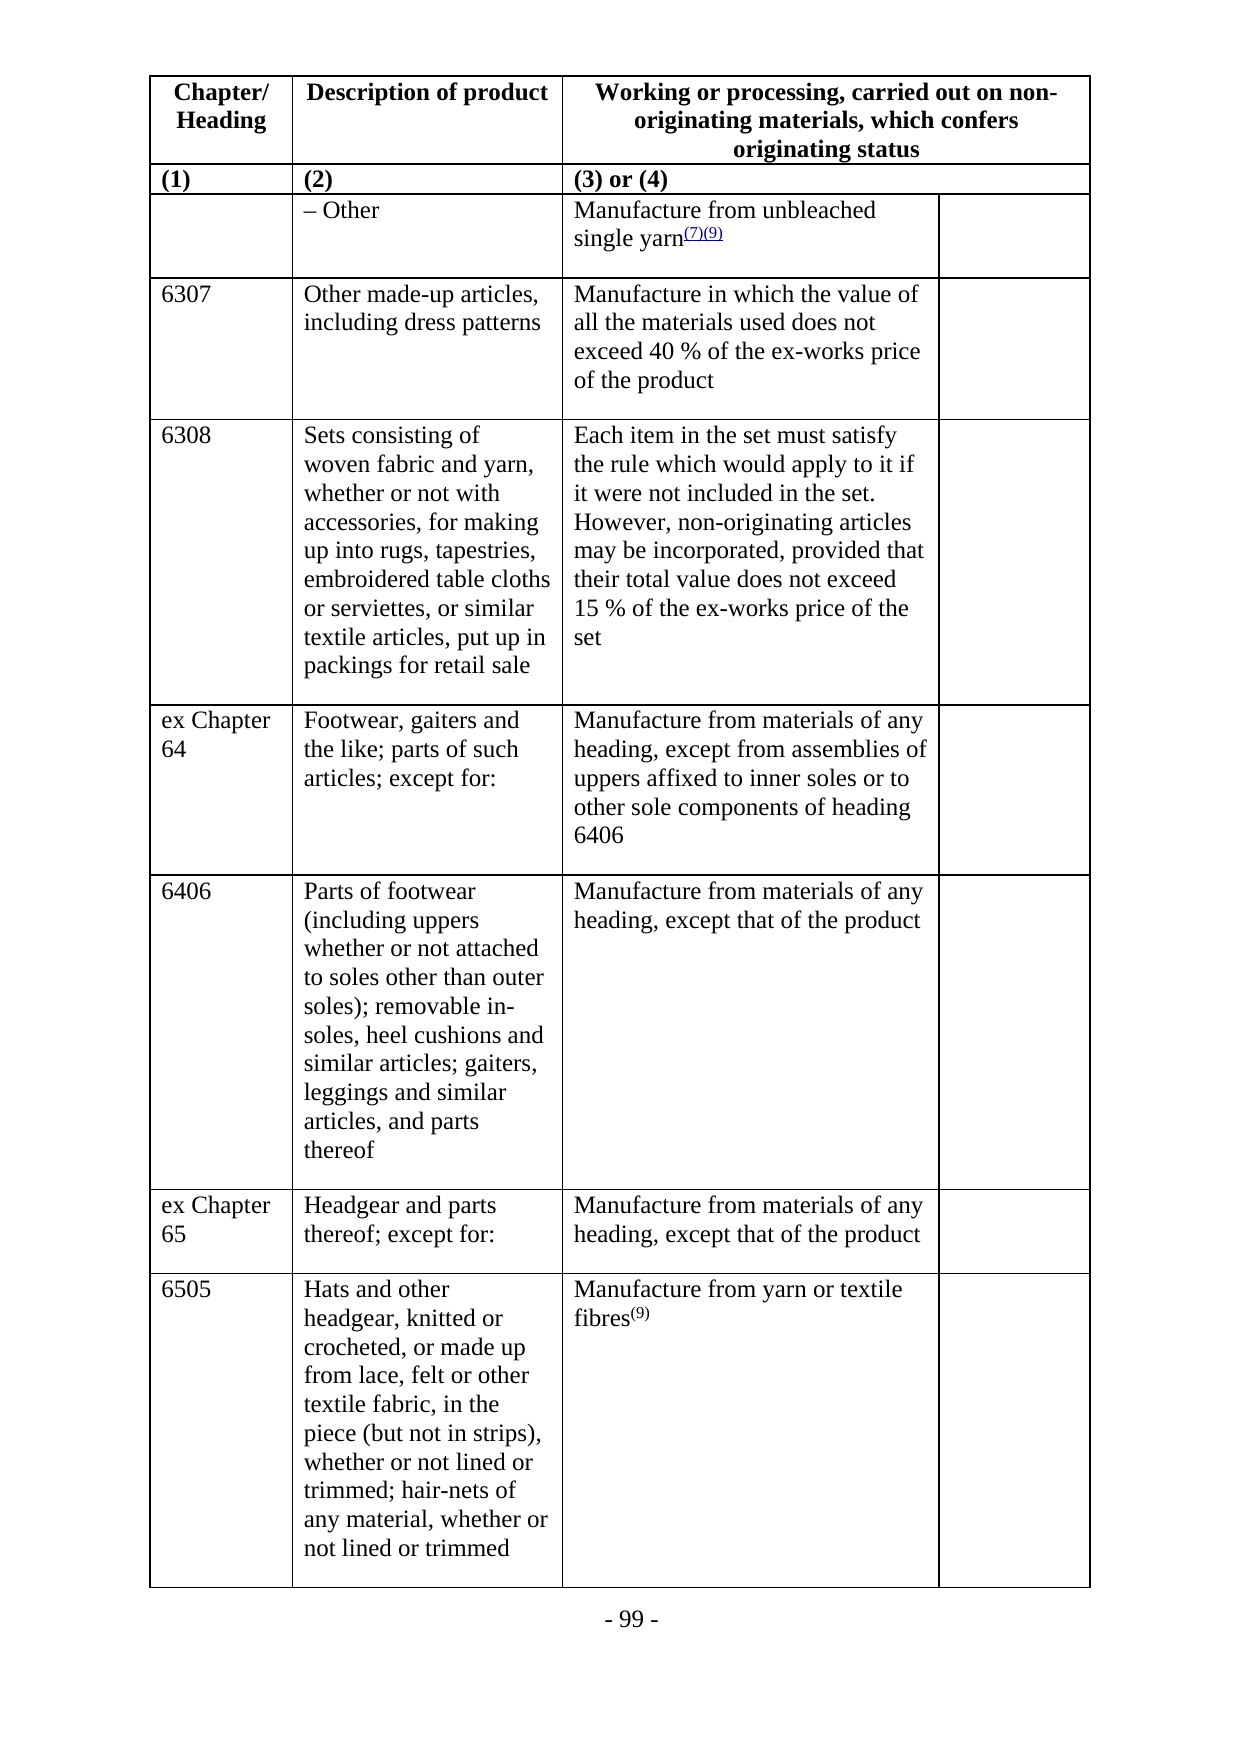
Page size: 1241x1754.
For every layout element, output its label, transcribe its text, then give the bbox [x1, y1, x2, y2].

table_cell Parts of footwear (including uppers whether or not attached to soles other than outer soles); removable in-soles, heel cushions and similar articles; gaiters, leggings and similar articles, and parts thereof [293, 876, 562, 1188]
table_cell Sets consisting of woven fabric and yarn, whether or not with accessories, for making up into rugs, tapestries, embroidered table cloths or serviettes, or similar textile articles, put up in packings for retail sale [293, 420, 562, 704]
table_cell [151, 195, 292, 277]
table_cell [940, 195, 1089, 277]
table_cell Manufacture in which the value of all the materials used does not exceed 40 % of the ex-works price of the product [563, 279, 938, 419]
table_cell 6505 [151, 1274, 292, 1587]
table_cell [940, 1190, 1089, 1272]
table_cell Other made-up articles, including dress patterns [293, 279, 562, 419]
table_cell 6308 [151, 420, 292, 704]
table_cell [940, 1274, 1089, 1587]
table_cell Manufacture from yarn or textile fibres(9) [563, 1274, 938, 1587]
table_cell [940, 279, 1089, 419]
table_cell Manufacture from materials of any heading, except from assemblies of uppers affixed to inner soles or to other sole components of heading 6406 [563, 706, 938, 874]
table_cell Manufacture from materials of any heading, except that of the product [563, 1190, 938, 1272]
table_cell Manufacture from unbleached single yarn(7)(9) [563, 195, 938, 277]
table_cell [940, 420, 1089, 704]
table_cell Manufacture from materials of any heading, except that of the product [563, 876, 938, 1188]
table_cell ex Chapter 64 [151, 706, 292, 874]
table_cell Headgear and parts thereof; except for: [293, 1190, 562, 1272]
table_cell – Other [293, 195, 562, 277]
table_header Description of product [293, 77, 562, 163]
table_cell 6307 [151, 279, 292, 419]
table_cell (2) [293, 165, 562, 193]
table_cell Footwear, gaiters and the like; parts of such articles; except for: [293, 706, 562, 874]
table_cell 6406 [151, 876, 292, 1188]
table_cell Each item in the set must satisfy the rule which would apply to it if it were not included in the set. However, non-originating articles may be incorporated, provided that their total value does not exceed 15 % of the ex-works price of the set [563, 420, 938, 704]
table_cell (1) [151, 165, 292, 193]
table_header Working or processing, carried out on non-originating materials, which confers originating status [563, 77, 1089, 163]
table_cell [940, 876, 1089, 1188]
table_cell (3) or (4) [563, 165, 1089, 193]
table_cell Hats and other headgear, knitted or crocheted, or made up from lace, felt or other textile fabric, in the piece (but not in strips), whether or not lined or trimmed; hair-nets of any material, whether or not lined or trimmed [293, 1274, 562, 1587]
table_cell ex Chapter 65 [151, 1190, 292, 1272]
table_cell [940, 706, 1089, 874]
table_header Chapter/Heading [151, 77, 292, 163]
